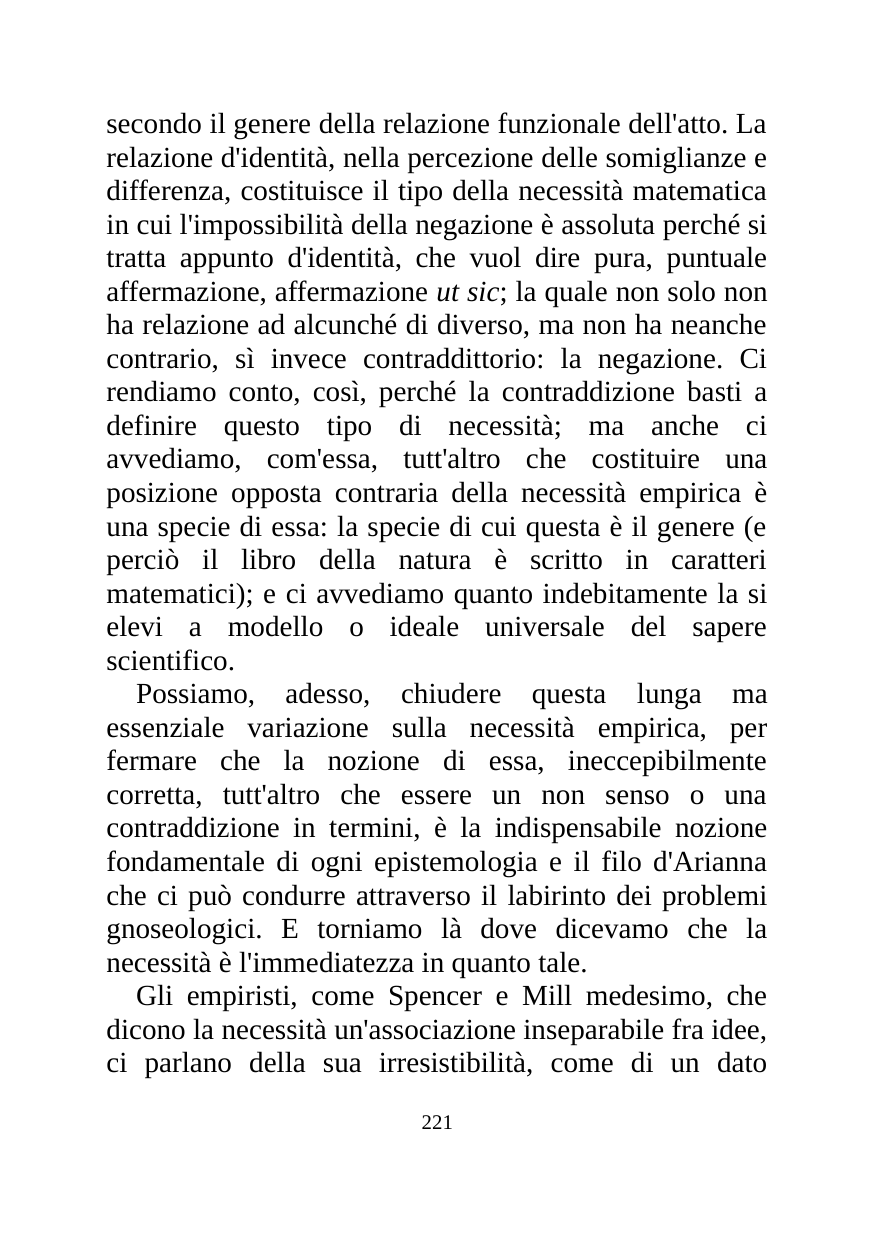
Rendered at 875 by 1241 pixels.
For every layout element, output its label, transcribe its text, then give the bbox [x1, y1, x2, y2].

text secondo il genere della relazione funzionale dell'atto. La relazione d'identità, nella percezione delle somiglianze e differenza, costituisce il tipo della necessità matematica in cui l'impossibilità della negazione è assoluta perché si tratta appunto d'identità, che vuol dire pura, puntuale affermazione, affermazione ut sic; la quale non solo non ha relazione ad alcunché di diverso, ma non ha neanche contrario, sì invece contraddittorio: la negazione. Ci rendiamo conto, così, perché la contraddizione basti a definire questo tipo di necessità; ma anche ci avvediamo, com'essa, tutt'altro che costituire una posizione opposta contraria della necessità empirica è una specie di essa: la specie di cui questa è il genere (e perciò il libro della natura è scritto in caratteri matematici); e ci avvediamo quanto indebitamente la si elevi a modello o ideale universale del sapere scientifico. [106, 106, 768, 676]
text Gli empiristi, come Spencer e Mill medesimo, che dicono la necessità un'associazione inseparabile fra idee, ci parlano della sua irresistibilità, come di un dato [106, 978, 768, 1079]
text Possiamo, adesso, chiudere questa lunga ma essenziale variazione sulla necessità empirica, per fermare che la nozione di essa, ineccepibilmente corretta, tutt'altro che essere un non senso o una contraddizione in termini, è la indispensabile nozione fondamentale di ogni epistemologia e il filo d'Arianna che ci può condurre attraverso il labirinto dei problemi gnoseologici. E torniamo là dove dicevamo che la necessità è l'immediatezza in quanto tale. [106, 676, 768, 978]
